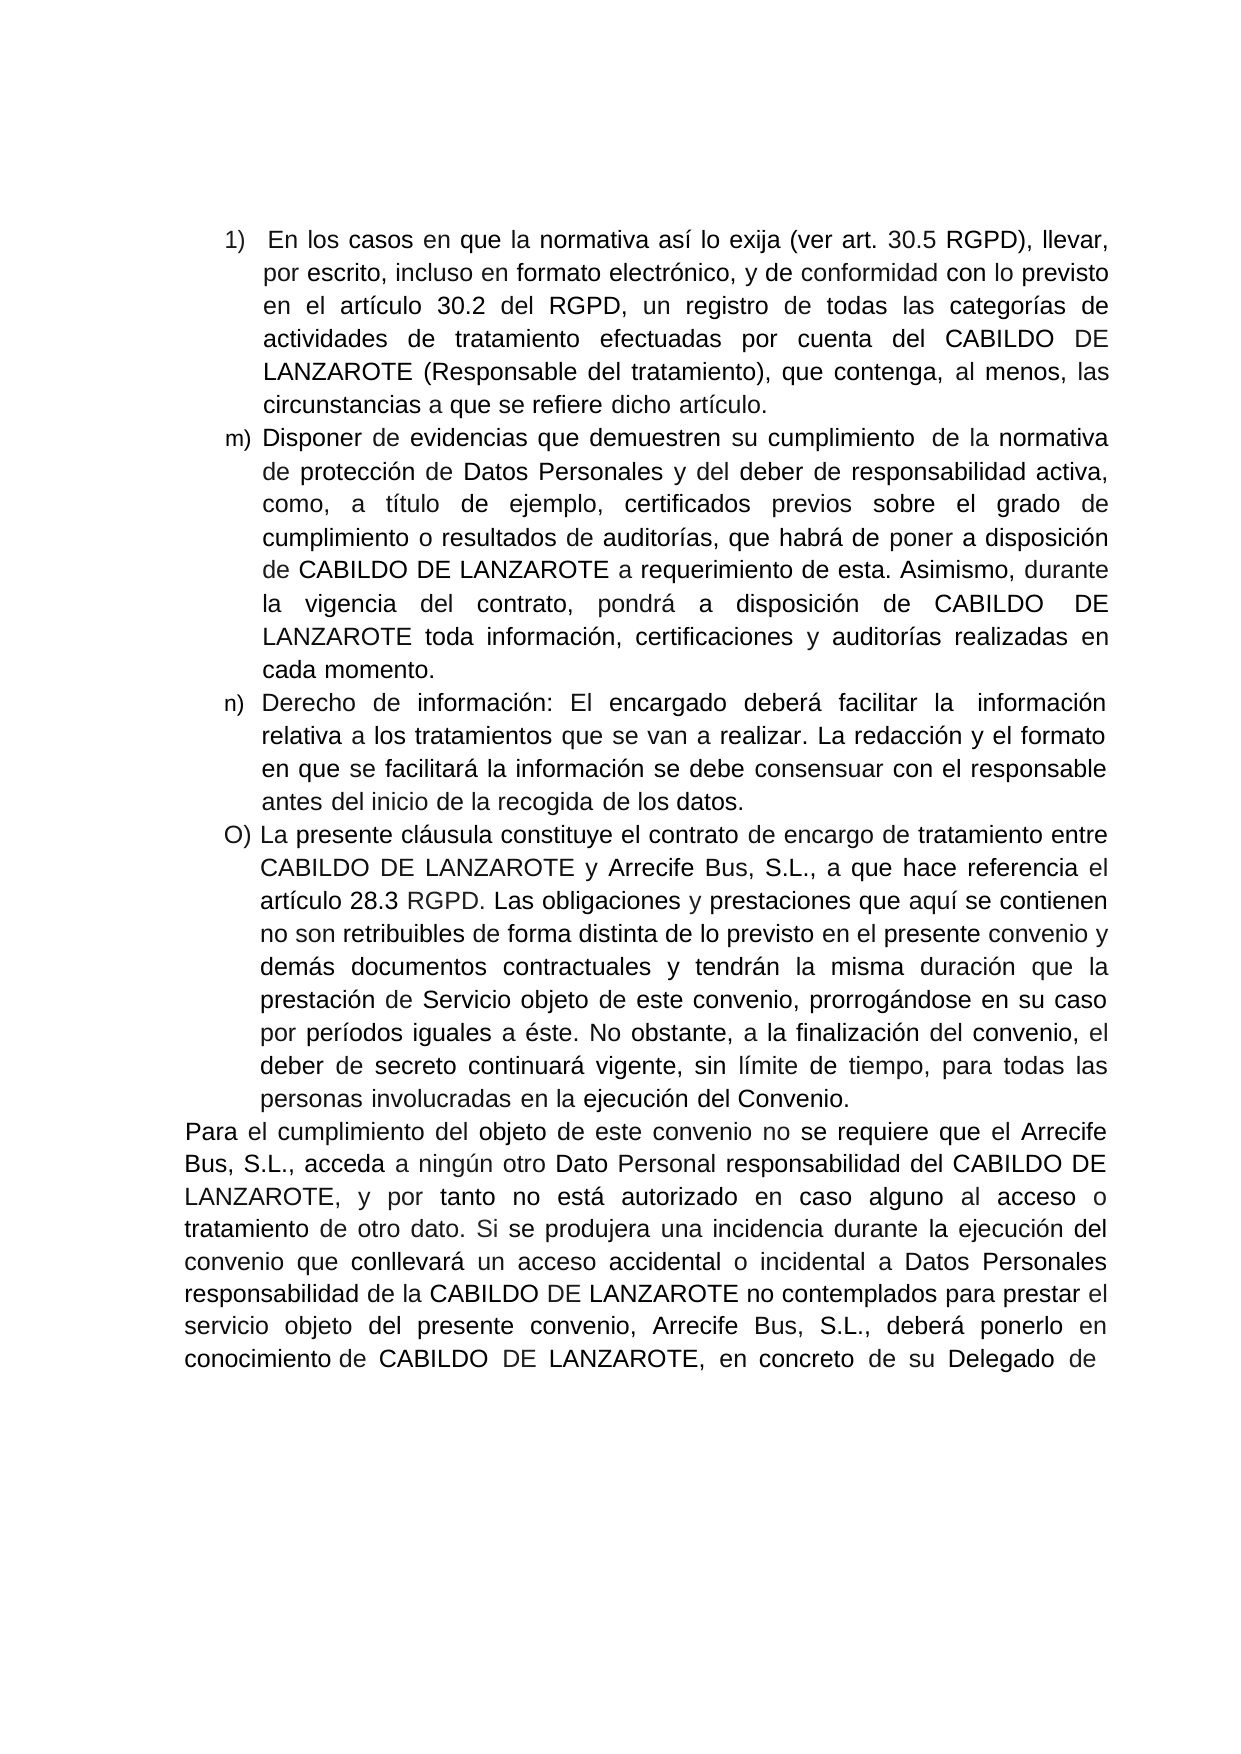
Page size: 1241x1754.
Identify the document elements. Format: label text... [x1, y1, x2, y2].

text 1) En los casos en que la normativa así lo exija (ver art. 30.5 RGPD), llevar, por escrito, incluso en formato electrónico, y de conformidad con lo previsto en el artículo 30.2 del RGPD, un registro de todas las categorías de actividades de tratamiento efectuadas por cuenta del CABILDO DE LANZAROTE (Responsable del tratamiento), que contenga, al menos, las circunstancias a que se refiere dicho artículo. [224, 225, 1109, 419]
text O) La presente cláusula constituye el contrato de encargo de tratamiento entre CABILDO DE LANZAROTE y Arrecife Bus, S.L., a que hace referencia el artículo 28.3 RGPD. Las obligaciones y prestaciones que aquí se contienen no son retribuibles de forma distinta de lo previsto en el presente convenio y demás documentos contractuales y tendrán la misma duración que la prestación de Servicio objeto de este convenio, prorrogándose en su caso por períodos iguales a éste. No obstante, a la finalización del convenio, el deber de secreto continuará vigente, sin límite de tiempo, para todas las personas involucradas en la ejecución del Convenio. [224, 820, 1108, 1113]
list Derecho de información: El encargado deberá facilitar la información relativa a los tratamientos que se van a realizar. La redacción y el formato en que se facilitará la información se debe consensuar con el responsable antes del inicio de la recogida de los datos. [224, 688, 1107, 815]
list Disponer de evidencias que demuestren su cumplimiento de la normativa de protección de Datos Personales y del deber de responsabilidad activa, como, a título de ejemplo, certificados previos sobre el grado de cumplimiento o resultados de auditorías, que habrá de poner a disposición de CABILDO DE LANZAROTE a requerimiento de esta. Asimismo, durante la vigencia del contrato, pondrá a disposición de CABILDO DE LANZAROTE toda información, certificaciones y auditorías realizadas en cada momento. [225, 423, 1109, 683]
text Para el cumplimiento del objeto de este convenio no se requiere que el Arrecife Bus, S.L., acceda a ningún otro Dato Personal responsabilidad del CABILDO DE LANZAROTE, y por tanto no está autorizado en caso alguno al acceso o tratamiento de otro dato. Si se produjera una incidencia durante la ejecución del convenio que conllevará un acceso accidental o incidental a Datos Personales responsabilidad de la CABILDO DE LANZAROTE no contemplados para prestar el servicio objeto del presente convenio, Arrecife Bus, S.L., deberá ponerlo en conocimiento de CABILDO DE LANZAROTE, en concreto de su Delegado de [184, 1117, 1107, 1372]
